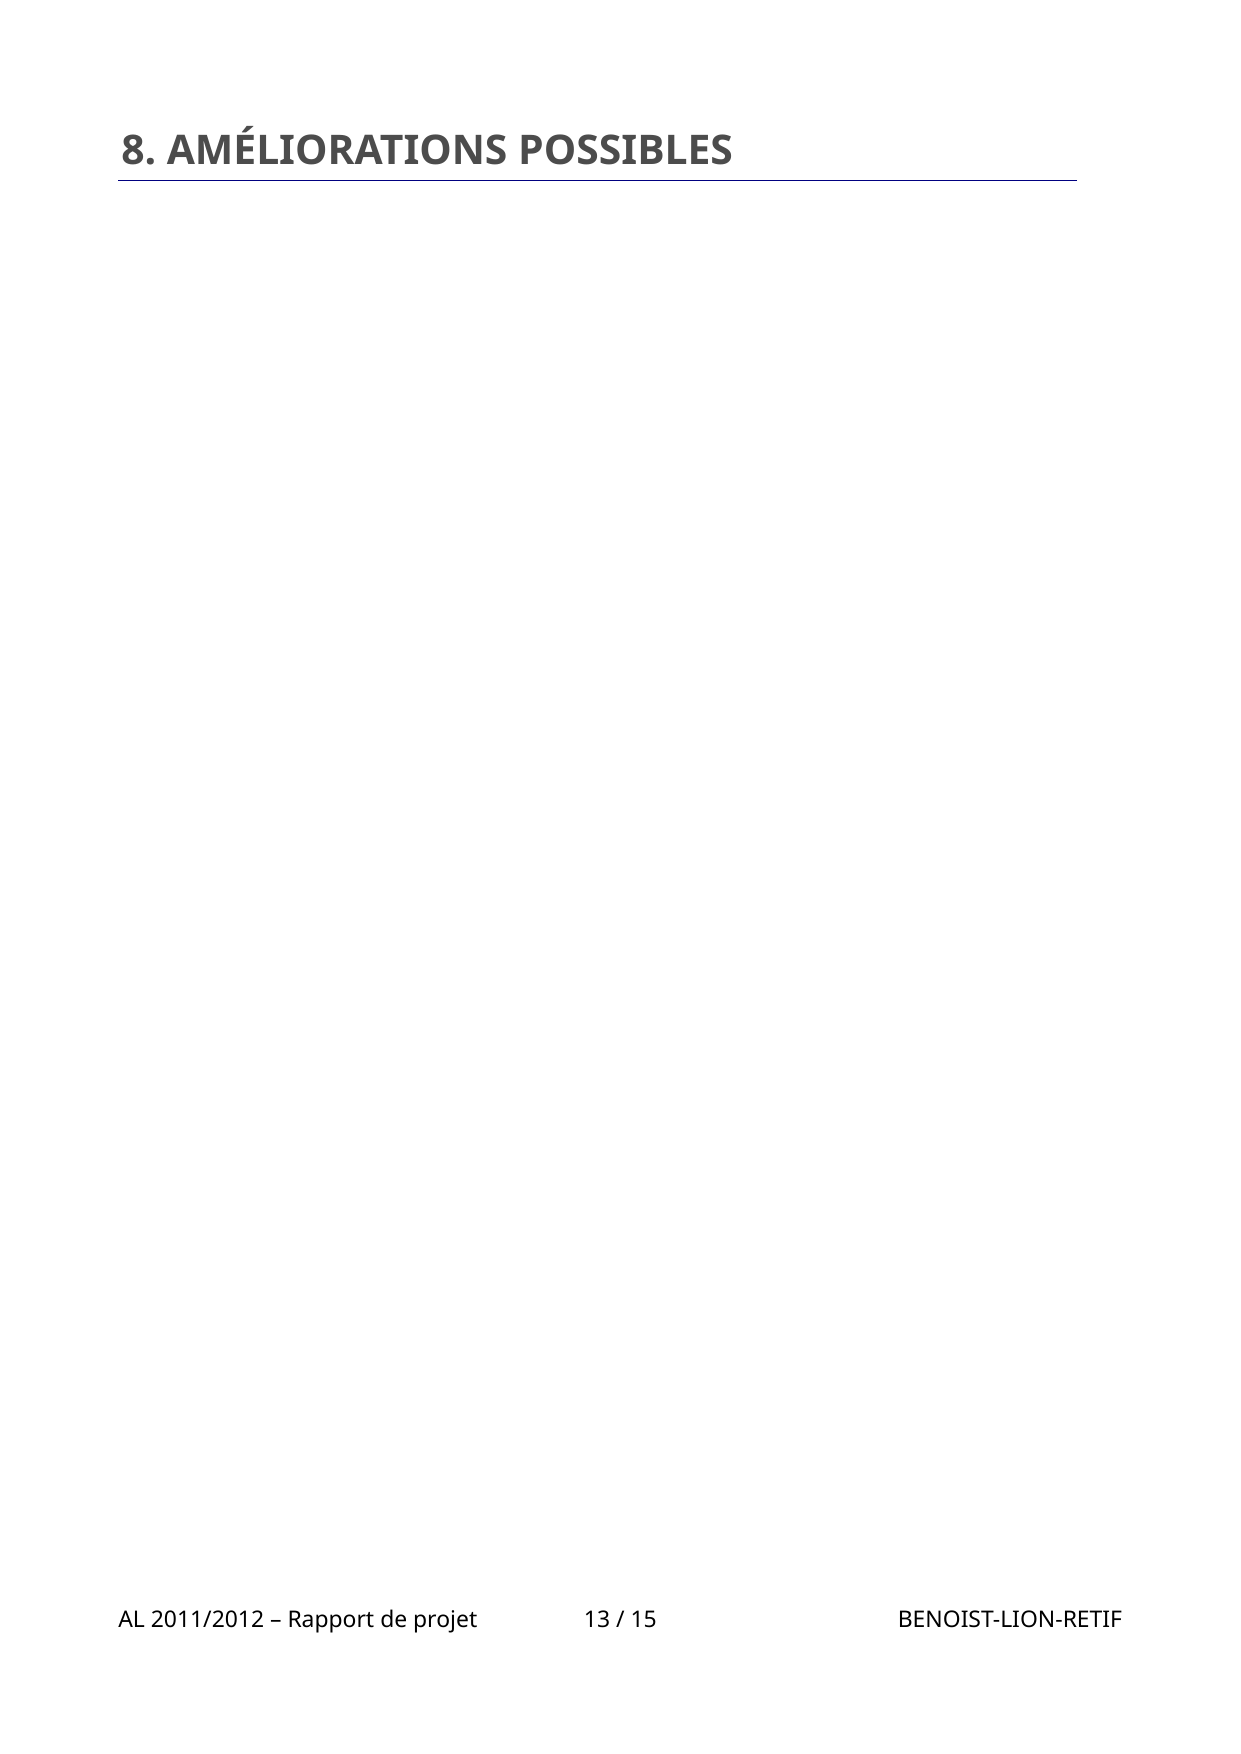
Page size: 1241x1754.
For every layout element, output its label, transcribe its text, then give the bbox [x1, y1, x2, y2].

subtitle 8. Améliorations possibles [118, 118, 1077, 180]
